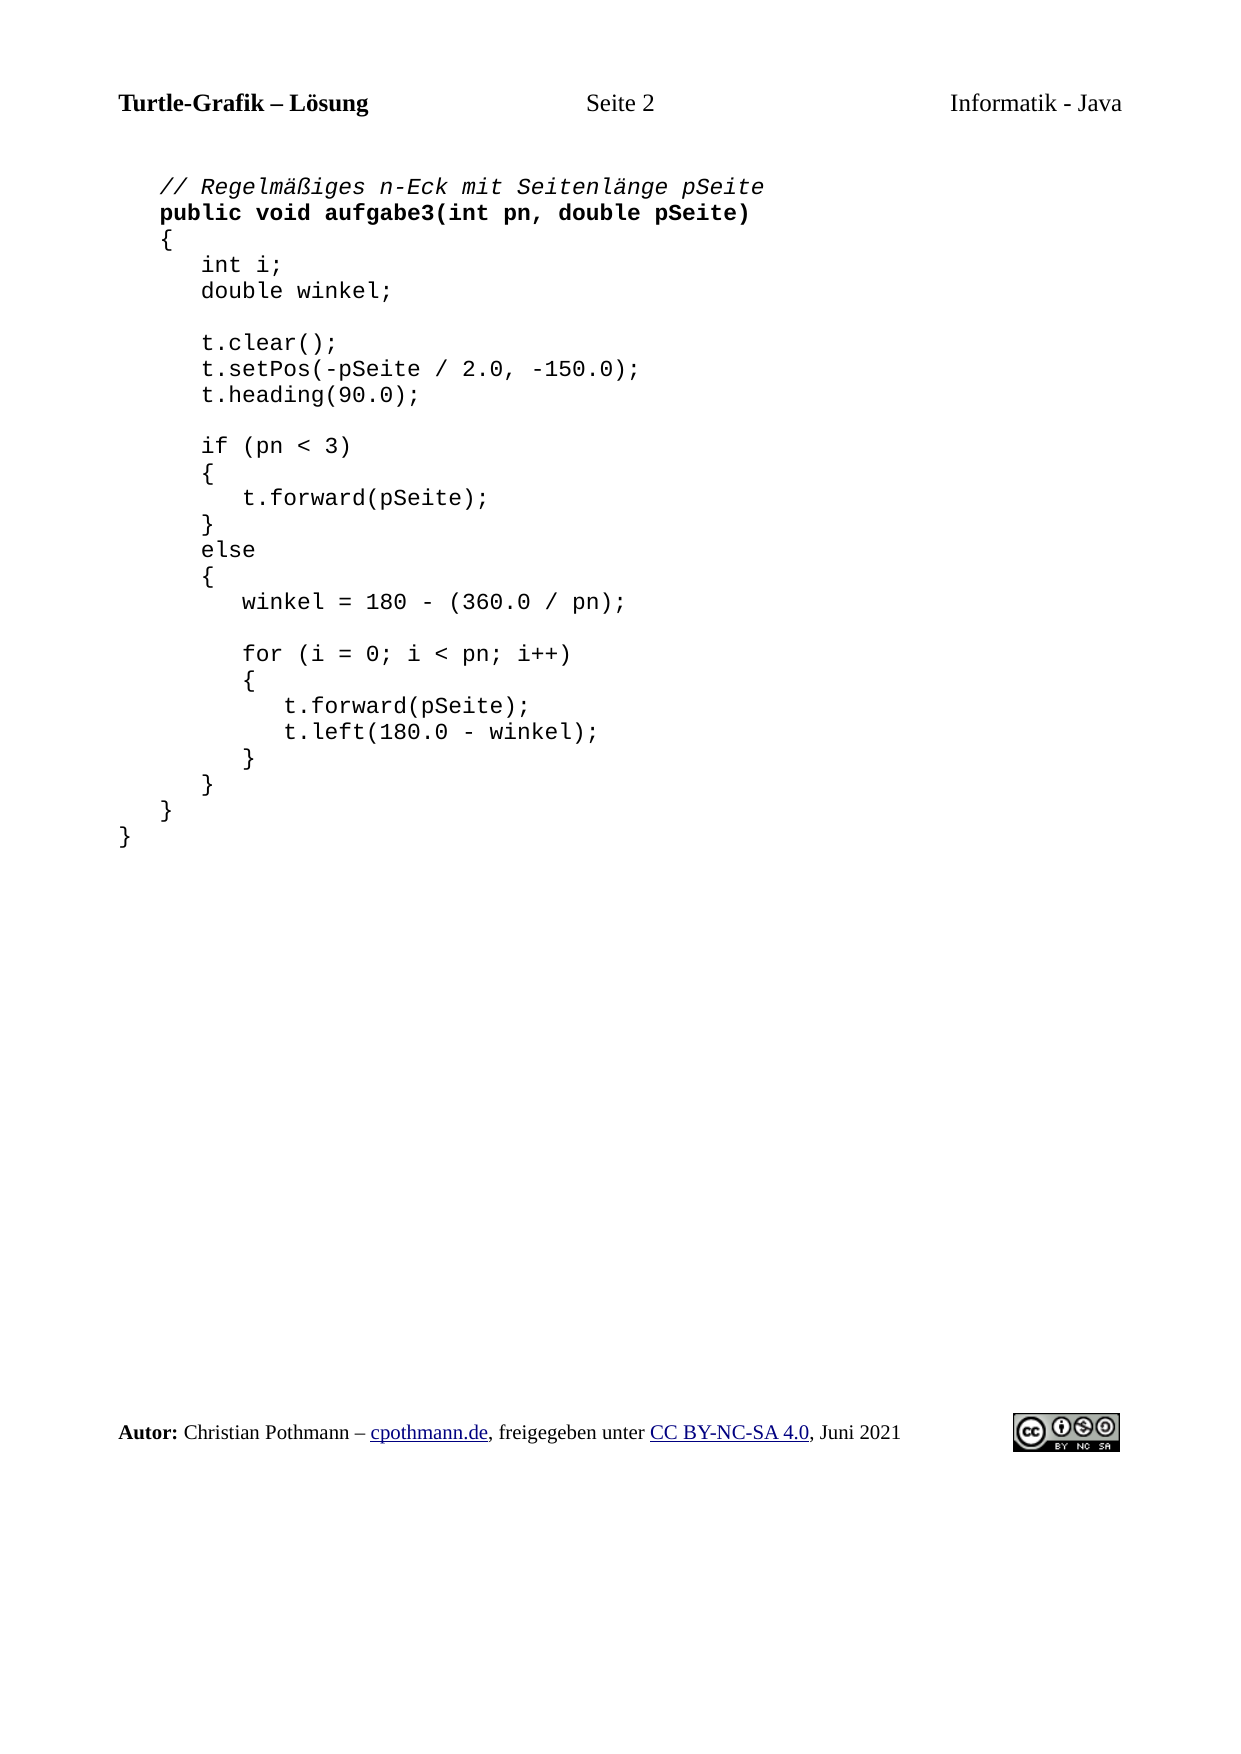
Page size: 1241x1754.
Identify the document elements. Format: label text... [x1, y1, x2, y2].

text winkel = 180 - (360.0 / pn); [118, 591, 1122, 616]
text } [118, 824, 1122, 850]
text t.setPos(-pSeite / 2.0, -150.0); [118, 357, 1122, 383]
text { [118, 227, 1122, 253]
text } [118, 772, 1122, 798]
text t.left(180.0 - winkel); [118, 720, 1122, 746]
text t.clear(); [118, 331, 1122, 357]
text for (i = 0; i < pn; i++) [118, 642, 1122, 668]
text // Regelmäßiges n-Eck mit Seitenlänge pSeite [118, 176, 1122, 201]
text t.forward(pSeite); [118, 487, 1122, 513]
text { [118, 668, 1122, 694]
text int i; [118, 253, 1122, 279]
text } [118, 746, 1122, 772]
text if (pn < 3) [118, 435, 1122, 461]
picture [1013, 1413, 1120, 1452]
text double winkel; [118, 279, 1122, 305]
text Autor: Christian Pothmann – cpothmann.de, freigegeben unter CC BY-NC-SA 4.0, Juni 2021 [118, 1420, 1013, 1444]
text { [118, 461, 1122, 487]
text } [118, 798, 1122, 824]
text public void aufgabe3(int pn, double pSeite) [118, 201, 1122, 227]
text t.forward(pSeite); [118, 694, 1122, 720]
text else [118, 539, 1122, 564]
text { [118, 564, 1122, 591]
text } [118, 513, 1122, 539]
text t.heading(90.0); [118, 383, 1122, 409]
